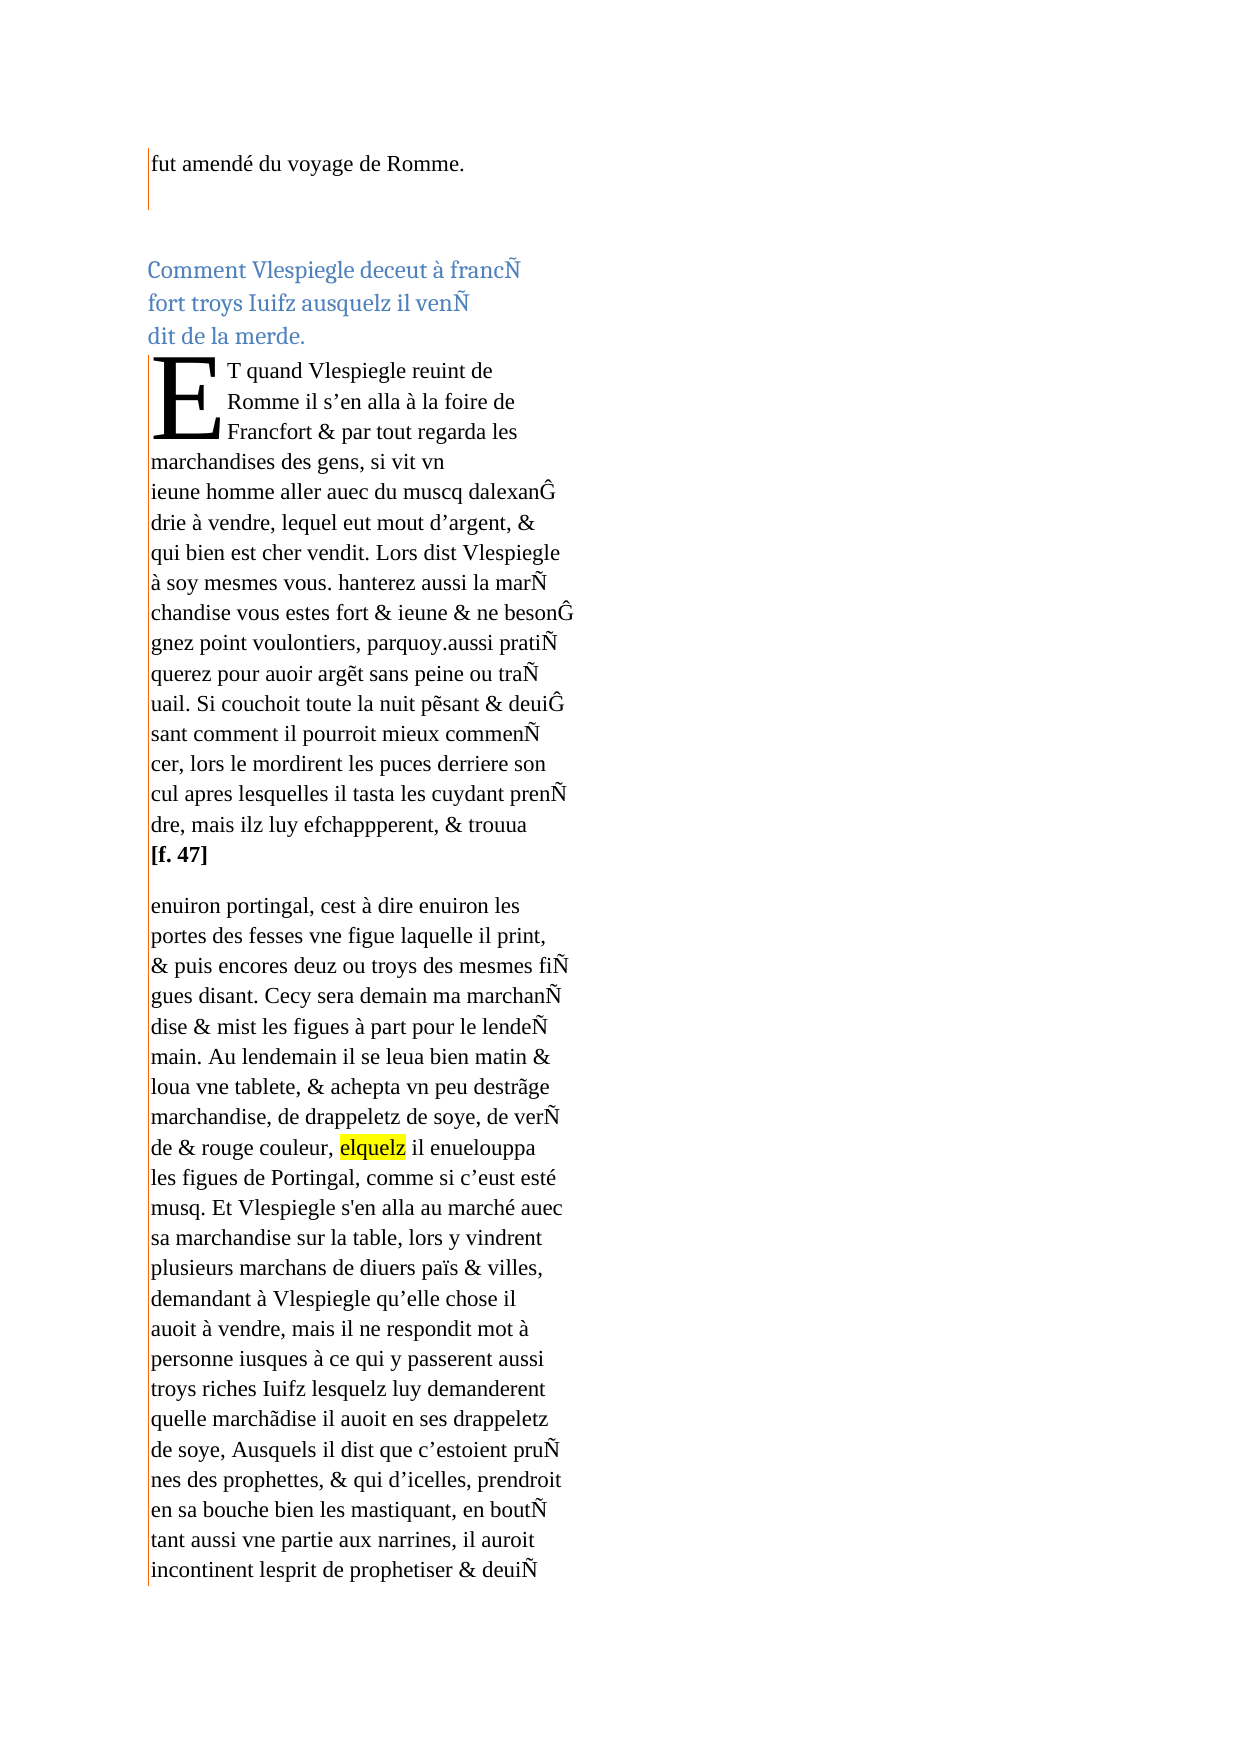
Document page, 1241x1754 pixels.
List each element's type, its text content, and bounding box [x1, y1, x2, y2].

text ET quand Vlespiegle reuint de Romme il s’en alla à la foire de Francfort & par tout regarda les marchandises des gens, si vit vn ieune homme aller auec du muscq dalexanĜ drie à vendre, lequel eut mout d’argent, & qui bien est cher vendit. Lors dist Vlespiegle à soy mesmes vous. hanterez aussi la marÑ chandise vous estes fort & ieune & ne besonĜ gnez point voulontiers, parquoy.aussi pratiÑ querez pour auoir argẽt sans peine ou traÑ uail. Si couchoit toute la nuit pẽsant & deuiĜ sant comment il pourroit mieux commenÑ cer, lors le mordirent les puces derriere son cul apres lesquelles il tasta les cuydant prenÑ dre, mais ilz luy efchappperent, & trouua [f. 47] [148, 354, 1093, 867]
text enuiron portingal, cest à dire enuiron les portes des fesses vne figue laquelle il print, & puis encores deuz ou troys des mesmes fiÑ gues disant. Cecy sera demain ma marchanÑ dise & mist les figues à part pour le lendeÑ main. Au lendemain il se leua bien matin & loua vne tablete, & achepta vn peu destrãge marchandise, de drappeletz de soye, de verÑ de & rouge couleur, elquelz il enuelouppa les figues de Portingal, comme si c’eust esté musq. Et Vlespiegle s'en alla au marché auec sa marchandise sur la table, lors y vindrent plusieurs marchans de diuers païs & villes, demandant à Vlespiegle qu’elle chose il auoit à vendre, mais il ne respondit mot à personne iusques à ce qui y passerent aussi troys riches Iuifz lesquelz luy demanderent quelle marchãdise il auoit en ses drappeletz de soye, Ausquels il dist que c’estoient pruÑ nes des prophettes, & qui d’icelles, prendroit en sa bouche bien les mastiquant, en boutÑ tant aussi vne partie aux narrines, il auroit incontinent lesprit de prophetiser & deuiÑ [149, 889, 1093, 1586]
text fut amendé du voyage de Romme. [149, 148, 1093, 210]
subtitle Comment Vlespiegle deceut à francÑ fort troys Iuifz ausquelz il venÑ dit de la merde. [148, 256, 1093, 350]
